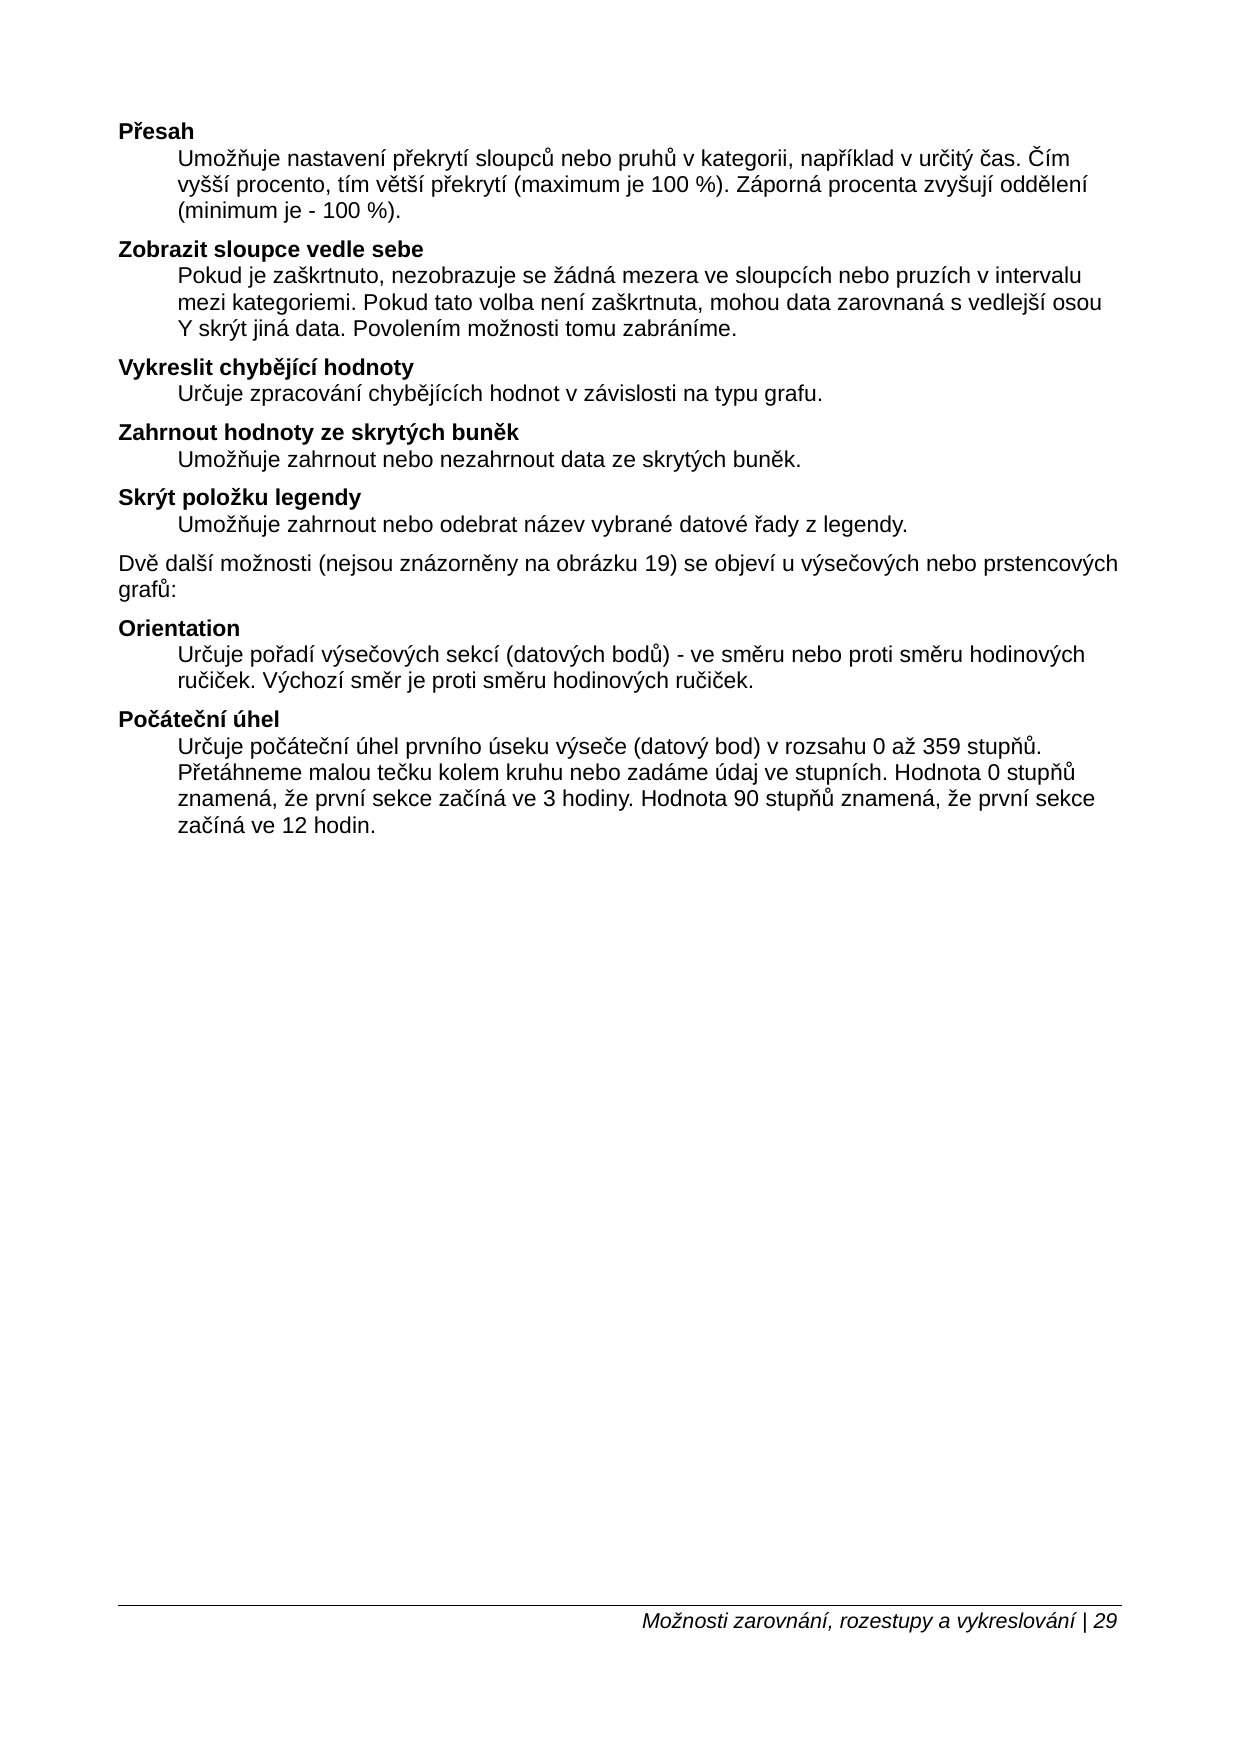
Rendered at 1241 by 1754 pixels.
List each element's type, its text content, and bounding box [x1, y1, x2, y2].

text Přesah [118, 118, 1122, 144]
text Určuje zpracování chybějících hodnot v závislosti na typu grafu. [177, 380, 1122, 407]
text Umožňuje nastavení překrytí sloupců nebo pruhů v kategorii, například v určitý čas. Čím vyšší procento, tím větší překrytí (maximum je 100 %). Záporná procenta zvyšují oddělení (minimum je - 100 %). [177, 144, 1122, 223]
text Skrýt položku legendy [118, 484, 1122, 511]
text Určuje pořadí výsečových sekcí (datových bodů) - ve směru nebo proti směru hodinových ručiček. Výchozí směr je proti směru hodinových ručiček. [177, 641, 1122, 694]
text Zobrazit sloupce vedle sebe [118, 236, 1122, 262]
text Určuje počáteční úhel prvního úseku výseče (datový bod) v rozsahu 0 až 359 stupňů. Přetáhneme malou tečku kolem kruhu nebo zadáme údaj ve stupních. Hodnota 0 stupňů znamená, že první sekce začíná ve 3 hodiny. Hodnota 90 stupňů znamená, že první sekce začíná ve 12 hodin. [177, 733, 1122, 838]
text Umožňuje zahrnout nebo nezahrnout data ze skrytých buněk. [177, 446, 1122, 472]
text Dvě další možnosti (nejsou znázorněny na obrázku 19) se objeví u výsečových nebo prstencových grafů: [118, 549, 1122, 602]
text Orientation [118, 615, 1122, 641]
text Vykreslit chybějící hodnoty [118, 354, 1122, 380]
text Umožňuje zahrnout nebo odebrat název vybrané datové řady z legendy. [177, 511, 1122, 537]
text Počáteční úhel [118, 706, 1122, 733]
text Pokud je zaškrtnuto, nezobrazuje se žádná mezera ve sloupcích nebo pruzích v intervalu mezi kategoriemi. Pokud tato volba není zaškrtnuta, mohou data zarovnaná s vedlejší osou Y skrýt jiná data. Povolením možnosti tomu zabráníme. [177, 262, 1122, 341]
text Zahrnout hodnoty ze skrytých buněk [118, 419, 1122, 446]
